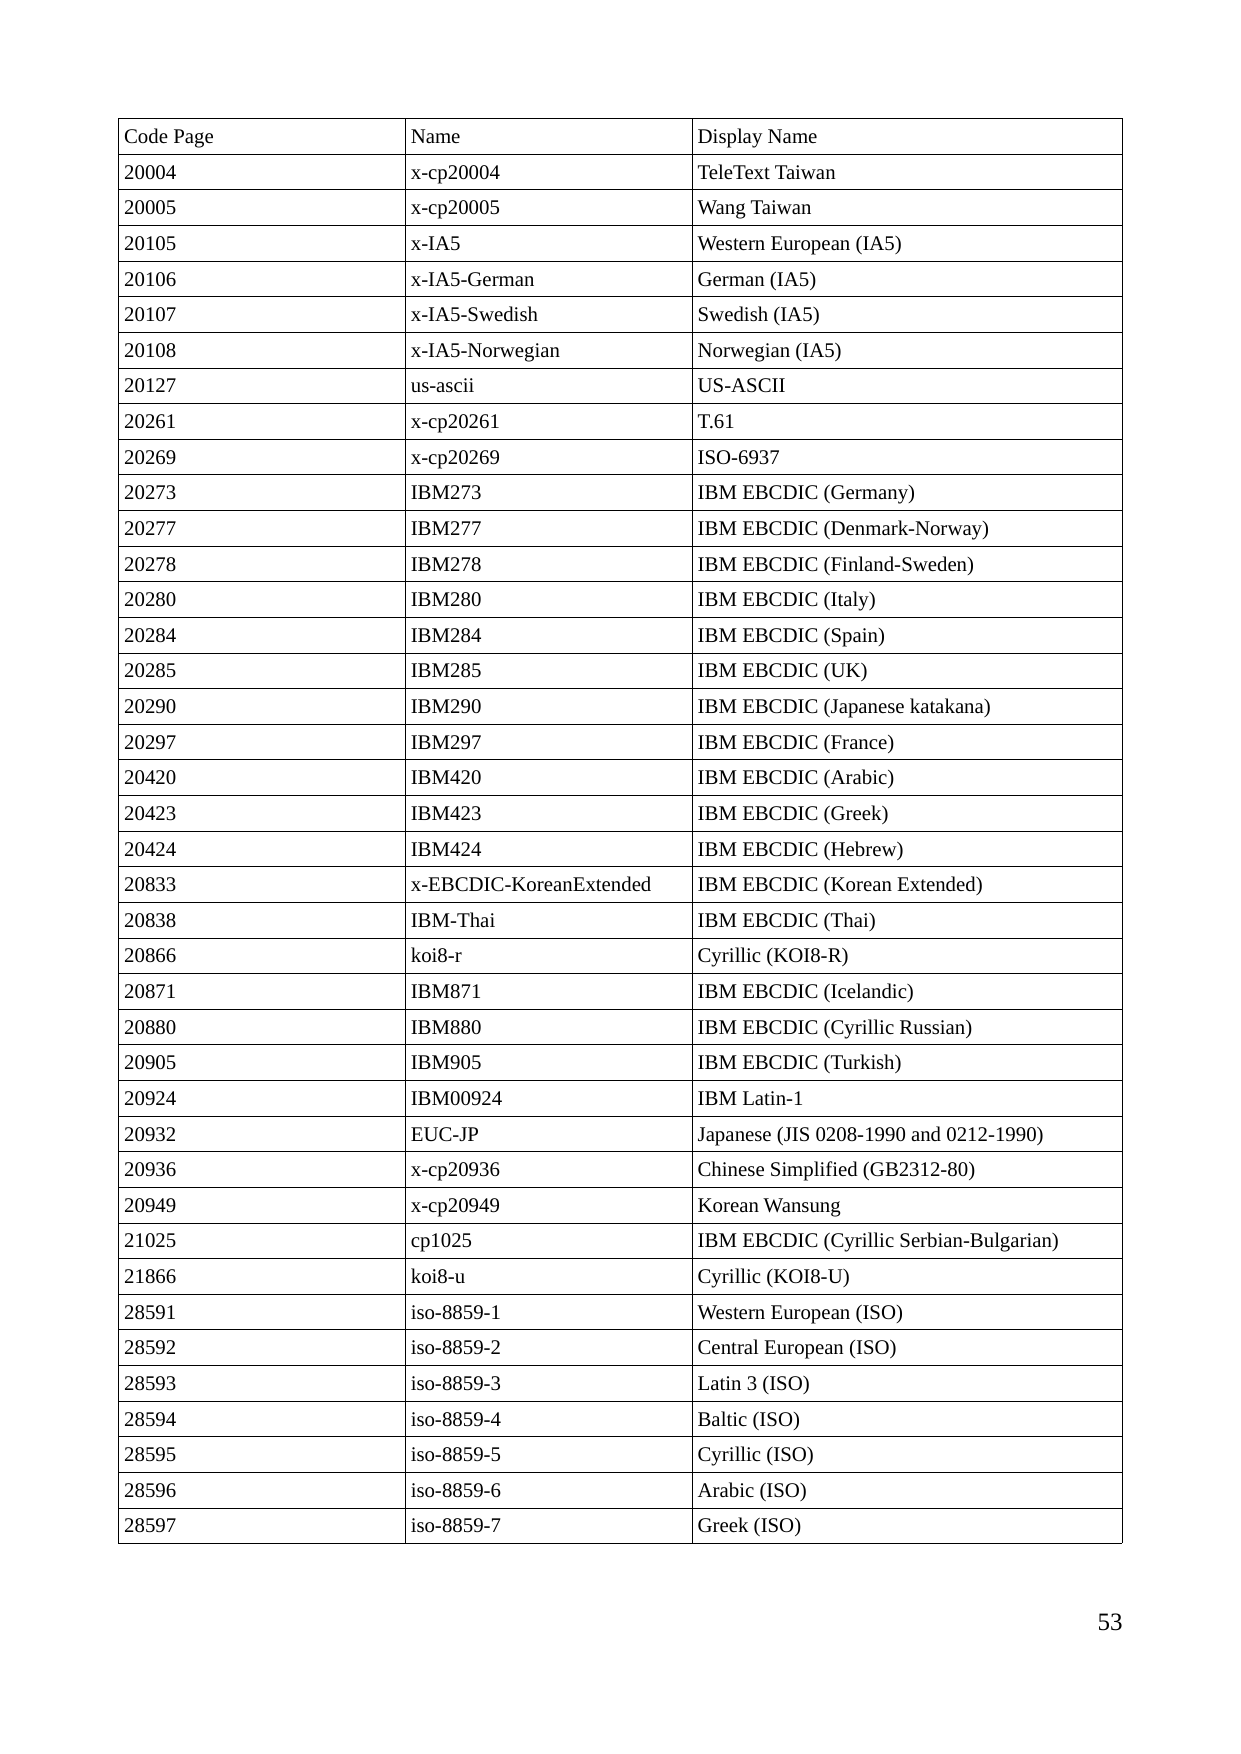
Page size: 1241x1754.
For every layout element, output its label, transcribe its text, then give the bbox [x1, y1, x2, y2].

table_cell IBM273 [406, 475, 692, 510]
table_cell 20285 [119, 654, 405, 688]
table_cell Western European (ISO) [693, 1295, 1122, 1329]
table_cell iso-8859-2 [406, 1330, 692, 1365]
table_cell 21025 [119, 1224, 405, 1258]
table_cell 20936 [119, 1152, 405, 1187]
table_cell cp1025 [406, 1224, 692, 1258]
table_cell 20261 [119, 404, 405, 439]
table_cell Greek (ISO) [693, 1509, 1122, 1543]
table_cell IBM424 [406, 832, 692, 866]
table_cell x-cp20261 [406, 404, 692, 439]
table_cell 20880 [119, 1010, 405, 1044]
table_cell TeleText Taiwan [693, 155, 1122, 189]
table_cell 20924 [119, 1081, 405, 1116]
table_cell IBM277 [406, 511, 692, 546]
table_cell 20290 [119, 689, 405, 724]
table_cell IBM00924 [406, 1081, 692, 1116]
table_cell 20107 [119, 297, 405, 332]
table_cell 20871 [119, 974, 405, 1009]
table_cell EUC-JP [406, 1117, 692, 1151]
table_cell koi8-u [406, 1259, 692, 1294]
table_cell 20284 [119, 618, 405, 652]
table_header Name [406, 119, 692, 154]
table_cell IBM278 [406, 547, 692, 581]
table_cell 20005 [119, 190, 405, 225]
table_cell x-cp20004 [406, 155, 692, 189]
table_cell 20277 [119, 511, 405, 546]
table_cell Cyrillic (ISO) [693, 1437, 1122, 1472]
table_cell IBM EBCDIC (France) [693, 725, 1122, 759]
table_cell IBM EBCDIC (Finland-Sweden) [693, 547, 1122, 581]
table_cell IBM905 [406, 1045, 692, 1080]
table_cell Cyrillic (KOI8-U) [693, 1259, 1122, 1294]
table_cell koi8-r [406, 939, 692, 973]
table_cell 28597 [119, 1509, 405, 1543]
table_cell 28596 [119, 1473, 405, 1507]
table_cell IBM EBCDIC (Hebrew) [693, 832, 1122, 866]
table_cell x-cp20936 [406, 1152, 692, 1187]
table_cell IBM EBCDIC (Cyrillic Serbian-Bulgarian) [693, 1224, 1122, 1258]
table_cell 20838 [119, 903, 405, 937]
table_cell 20278 [119, 547, 405, 581]
table_cell IBM EBCDIC (Italy) [693, 582, 1122, 617]
table_cell iso-8859-1 [406, 1295, 692, 1329]
table_cell iso-8859-6 [406, 1473, 692, 1507]
table_cell x-IA5-German [406, 262, 692, 296]
table_cell IBM285 [406, 654, 692, 688]
table_cell Wang Taiwan [693, 190, 1122, 225]
table_cell Latin 3 (ISO) [693, 1366, 1122, 1401]
table_cell Norwegian (IA5) [693, 333, 1122, 367]
table_cell 28595 [119, 1437, 405, 1472]
table_cell 20949 [119, 1188, 405, 1222]
table_cell 20273 [119, 475, 405, 510]
table_cell 20127 [119, 369, 405, 403]
table_cell x-IA5-Swedish [406, 297, 692, 332]
table_cell IBM EBCDIC (Greek) [693, 796, 1122, 831]
table_cell 20420 [119, 760, 405, 795]
table_cell 20424 [119, 832, 405, 866]
table_cell 20905 [119, 1045, 405, 1080]
table_cell 20108 [119, 333, 405, 367]
table_cell 20280 [119, 582, 405, 617]
table_cell IBM EBCDIC (Germany) [693, 475, 1122, 510]
table_cell Central European (ISO) [693, 1330, 1122, 1365]
table_cell IBM EBCDIC (Denmark-Norway) [693, 511, 1122, 546]
table_cell IBM280 [406, 582, 692, 617]
table_cell T.61 [693, 404, 1122, 439]
table_cell IBM EBCDIC (Icelandic) [693, 974, 1122, 1009]
table_cell 20932 [119, 1117, 405, 1151]
table_cell IBM EBCDIC (Spain) [693, 618, 1122, 652]
table_cell IBM EBCDIC (Turkish) [693, 1045, 1122, 1080]
table_cell IBM871 [406, 974, 692, 1009]
table_cell 20004 [119, 155, 405, 189]
table_cell IBM EBCDIC (Japanese katakana) [693, 689, 1122, 724]
table_header Display Name [693, 119, 1122, 154]
table_cell 20269 [119, 440, 405, 474]
table_cell Cyrillic (KOI8-R) [693, 939, 1122, 973]
table_cell Baltic (ISO) [693, 1402, 1122, 1436]
table_cell 20105 [119, 226, 405, 261]
table_cell IBM420 [406, 760, 692, 795]
table_cell IBM EBCDIC (Arabic) [693, 760, 1122, 795]
table_cell Korean Wansung [693, 1188, 1122, 1222]
table_cell x-IA5 [406, 226, 692, 261]
table_cell 21866 [119, 1259, 405, 1294]
table_cell ISO-6937 [693, 440, 1122, 474]
table_cell 20297 [119, 725, 405, 759]
table_cell IBM EBCDIC (Korean Extended) [693, 867, 1122, 902]
table_cell IBM290 [406, 689, 692, 724]
table_cell iso-8859-4 [406, 1402, 692, 1436]
table_cell 28592 [119, 1330, 405, 1365]
table_cell Chinese Simplified (GB2312-80) [693, 1152, 1122, 1187]
table_cell 20106 [119, 262, 405, 296]
table_cell Swedish (IA5) [693, 297, 1122, 332]
table_cell 20423 [119, 796, 405, 831]
table_cell IBM297 [406, 725, 692, 759]
table_cell 20833 [119, 867, 405, 902]
table_cell x-cp20269 [406, 440, 692, 474]
table_cell IBM EBCDIC (Cyrillic Russian) [693, 1010, 1122, 1044]
table_cell 20866 [119, 939, 405, 973]
table_cell x-EBCDIC-KoreanExtended [406, 867, 692, 902]
table_cell IBM880 [406, 1010, 692, 1044]
table_cell Japanese (JIS 0208-1990 and 0212-1990) [693, 1117, 1122, 1151]
table_cell US-ASCII [693, 369, 1122, 403]
table_cell Western European (IA5) [693, 226, 1122, 261]
table_cell IBM EBCDIC (Thai) [693, 903, 1122, 937]
table_cell x-cp20005 [406, 190, 692, 225]
table_cell 28591 [119, 1295, 405, 1329]
table_header Code Page [119, 119, 405, 154]
table_cell IBM284 [406, 618, 692, 652]
table_cell 28594 [119, 1402, 405, 1436]
table_cell x-cp20949 [406, 1188, 692, 1222]
table_cell iso-8859-3 [406, 1366, 692, 1401]
table_cell IBM Latin-1 [693, 1081, 1122, 1116]
table_cell 28593 [119, 1366, 405, 1401]
table_cell IBM-Thai [406, 903, 692, 937]
table_cell Arabic (ISO) [693, 1473, 1122, 1507]
table_cell us-ascii [406, 369, 692, 403]
table_cell German (IA5) [693, 262, 1122, 296]
table_cell IBM EBCDIC (UK) [693, 654, 1122, 688]
table_cell iso-8859-5 [406, 1437, 692, 1472]
table_cell x-IA5-Norwegian [406, 333, 692, 367]
table_cell iso-8859-7 [406, 1509, 692, 1543]
table_cell IBM423 [406, 796, 692, 831]
